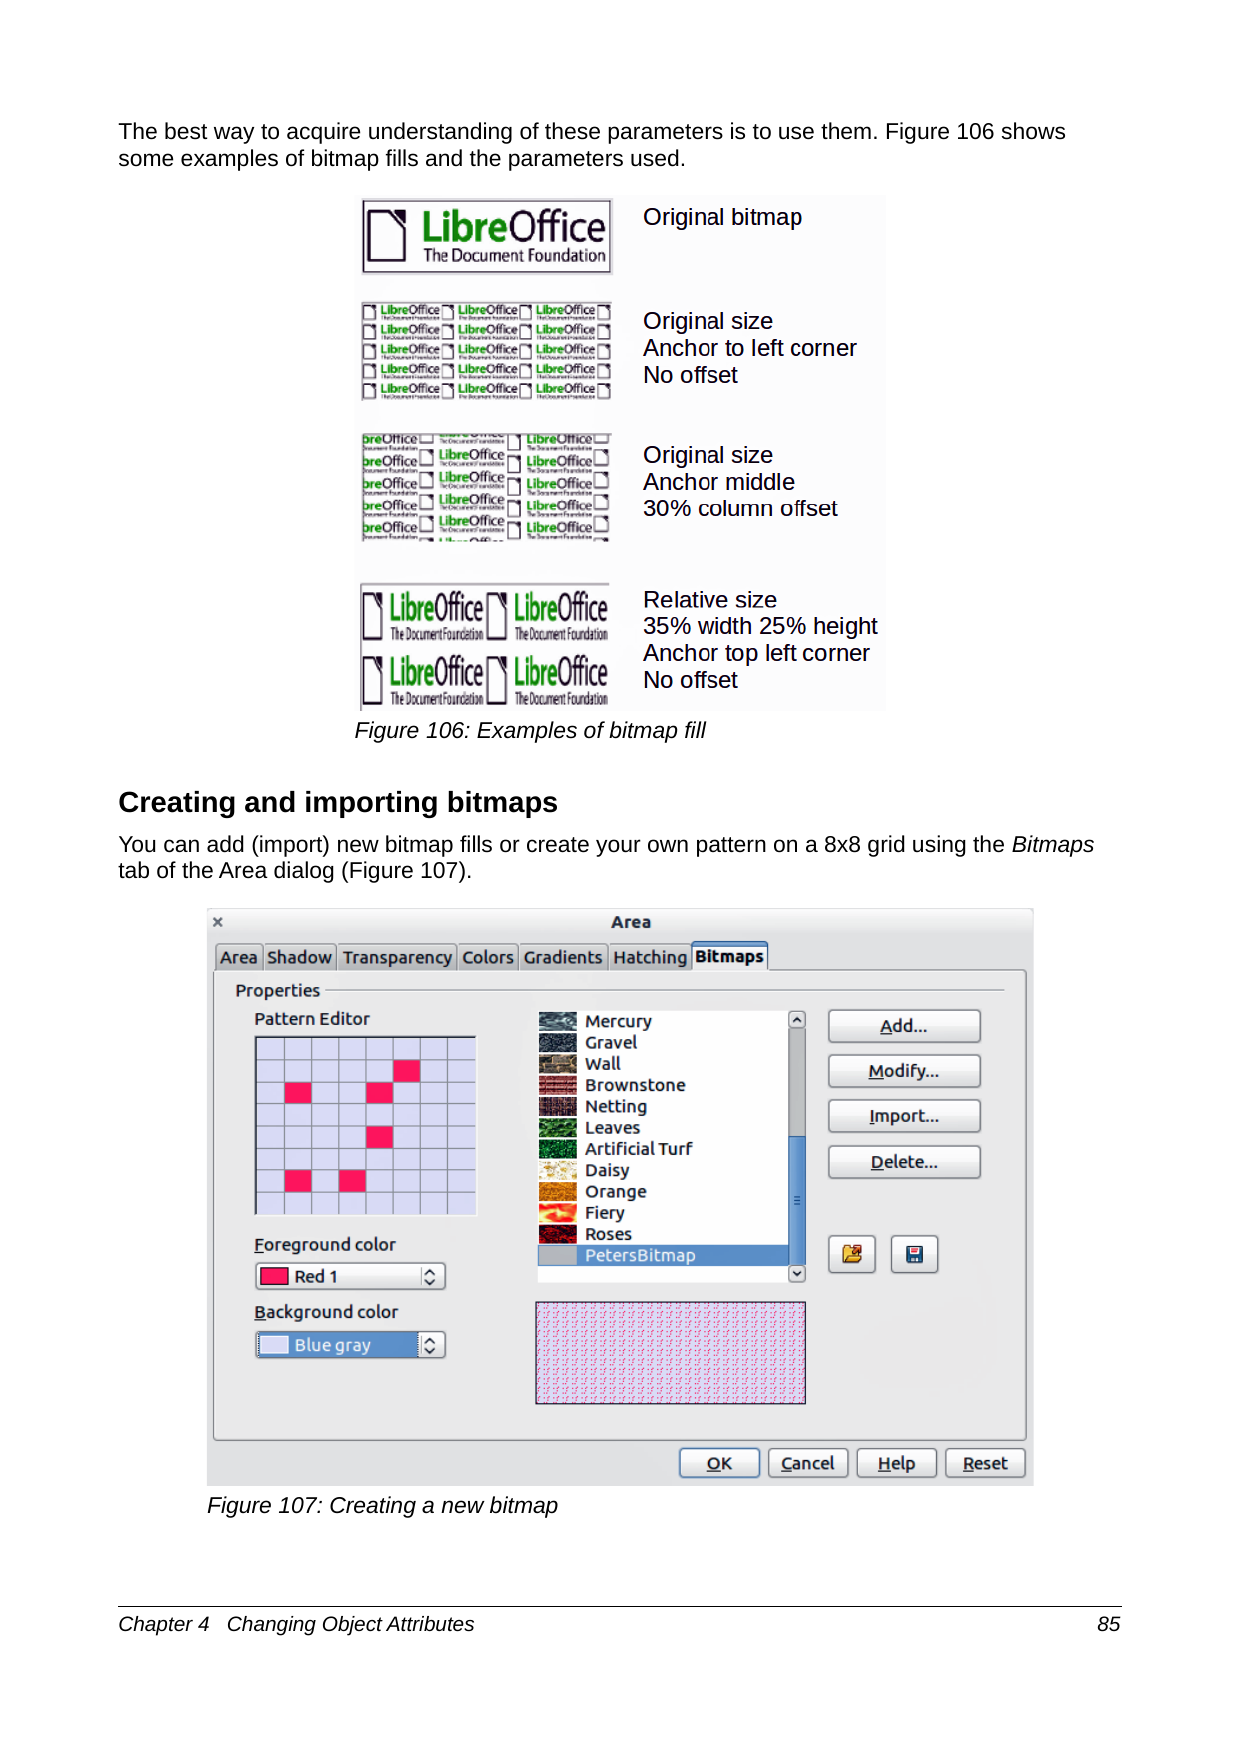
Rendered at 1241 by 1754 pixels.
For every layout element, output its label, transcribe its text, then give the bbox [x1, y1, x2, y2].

text Figure 107: Creating a new bitmap [207, 1492, 1033, 1518]
picture [206, 908, 1034, 1486]
picture [354, 195, 886, 711]
text You can add (import) new bitmap fills or create your own pattern on a 8x8 grid using the Bitmaps tab of the Area dialog (Figure 107). [118, 831, 1122, 884]
text Figure 106: Examples of bitmap fill [354, 717, 886, 743]
text The best way to acquire understanding of these parameters is to use them. Figure 106 shows some examples of bitmap fills and the parameters used. [118, 118, 1122, 171]
subtitle Creating and importing bitmaps [118, 785, 1122, 819]
